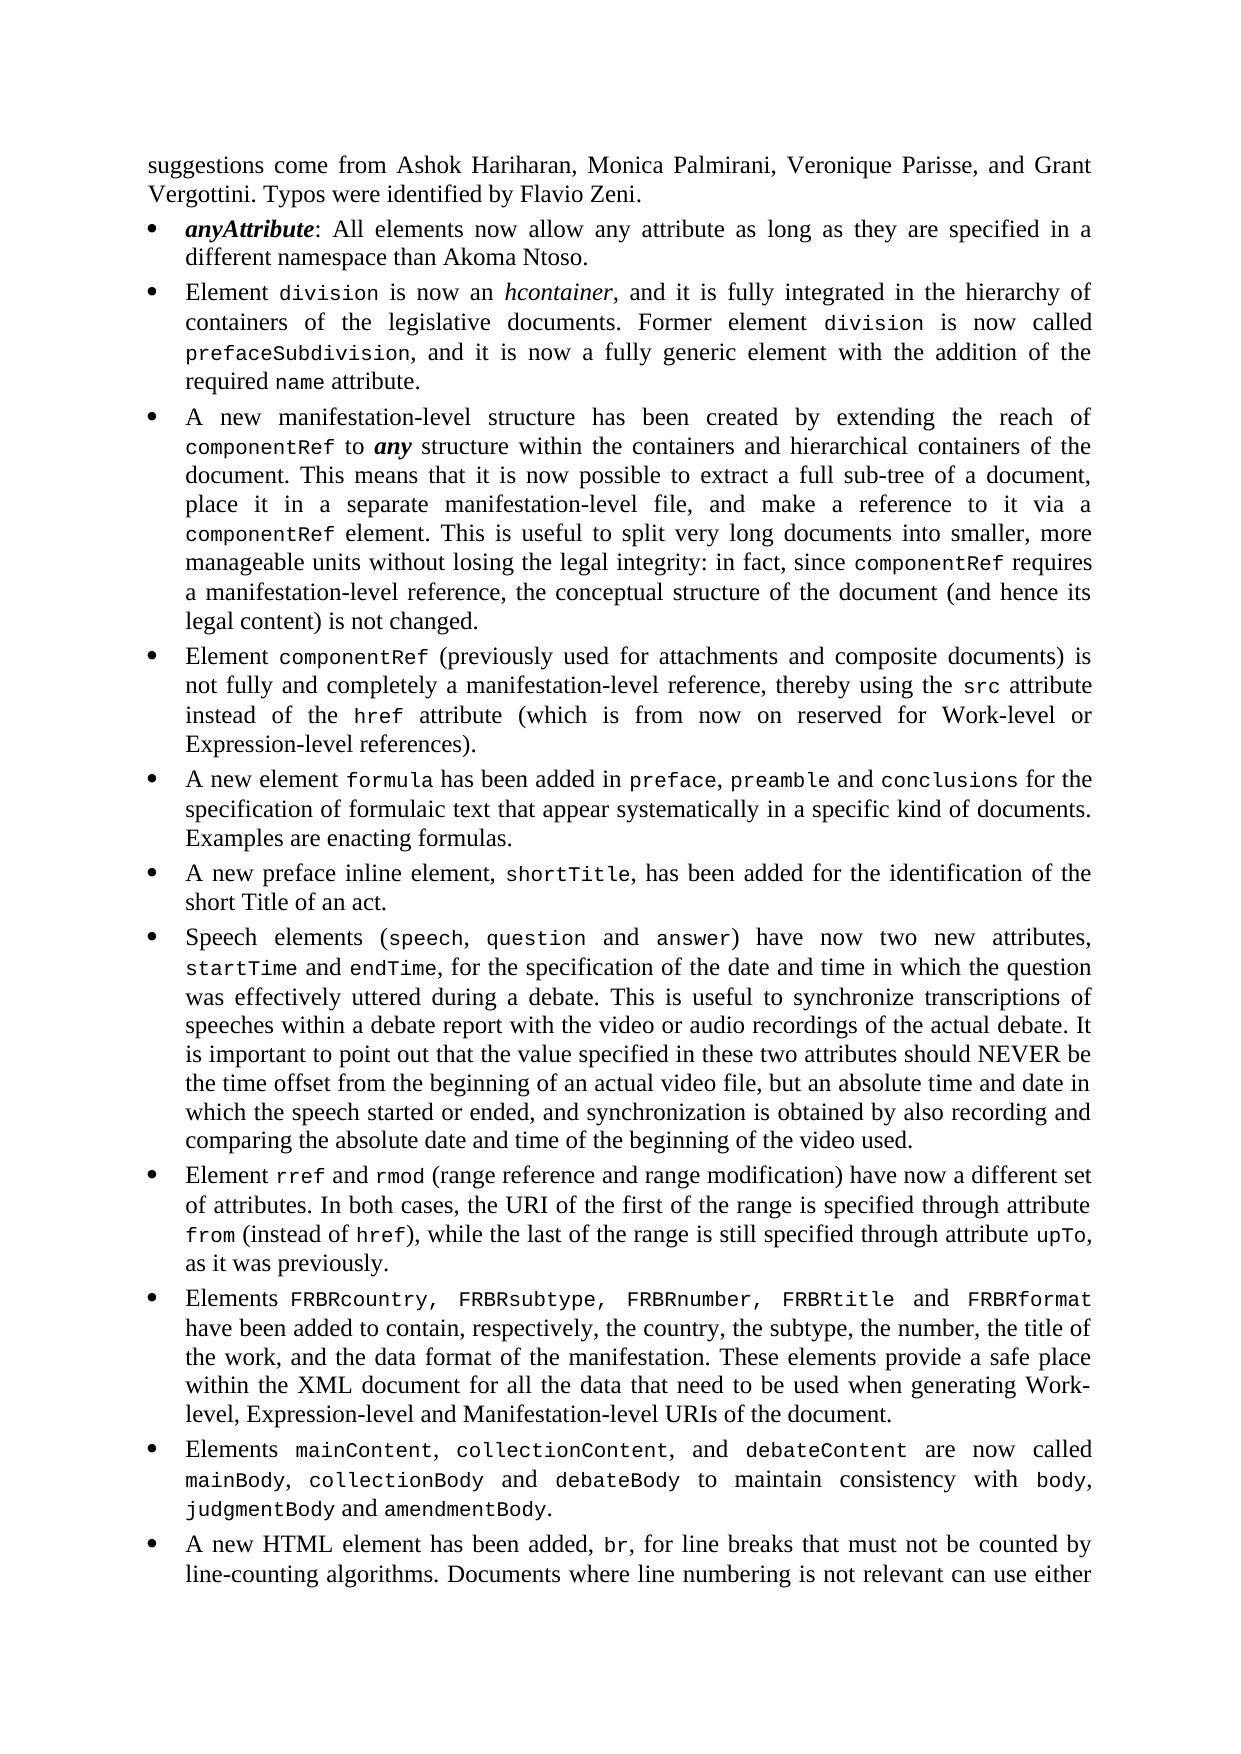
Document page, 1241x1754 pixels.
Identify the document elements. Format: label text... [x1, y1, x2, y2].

list Elements FRBRcountry, FRBRsubtype, FRBRnumber, FRBRtitle and FRBRformat have been added to contain, respectively, the country, the subtype, the number, the title of the work, and the data format of the manifestation. These elements provide a safe place within the XML document for all the data that need to be used when generating Work-level, Expression-level and Manifestation-level URIs of the document. [148, 1283, 1092, 1428]
list A new element formula has been added in preface, preamble and conclusions for the specification of formulaic text that appear systematically in a specific kind of documents. Examples are enacting formulas. [148, 764, 1092, 852]
list A new manifestation-level structure has been created by extending the reach of componentRef to any structure within the containers and hierarchical containers of the document. This means that it is now possible to extract a full sub-tree of a document, place it in a separate manifestation-level file, and make a reference to it via a componentRef element. This is useful to split very long documents into smaller, more manageable units without losing the legal integrity: in fact, since componentRef requires a manifestation-level reference, the conceptual structure of the document (and hence its legal content) is not changed. [148, 402, 1092, 634]
list Element componentRef (previously used for attachments and composite documents) is not fully and completely a manifestation-level reference, thereby using the src attribute instead of the href attribute (which is from now on reserved for Work-level or Expression-level references). [148, 641, 1092, 758]
list anyAttribute: All elements now allow any attribute as long as they are specified in a different namespace than Akoma Ntoso. [148, 214, 1092, 271]
list Element division is now an hcontainer, and it is fully integrated in the hierarchy of containers of the legislative documents. Former element division is now called prefaceSubdivision, and it is now a fully generic element with the addition of the required name attribute. [148, 277, 1092, 396]
list A new HTML element has been added, br, for line breaks that must not be counted by line-counting algorithms. Documents where line numbering is not relevant can use either [148, 1529, 1092, 1587]
list Elements mainContent, collectionContent, and debateContent are now called mainBody, collectionBody and debateBody to maintain consistency with body, judgmentBody and amendmentBody. [148, 1434, 1092, 1523]
list A new preface inline element, shortTitle, has been added for the identification of the short Title of an act. [148, 858, 1092, 916]
list Element rref and rmod (range reference and range modification) have now a different set of attributes. In both cases, the URI of the first of the range is specified through attribute from (instead of href), while the last of the range is still specified through attribute upTo, as it was previously. [148, 1160, 1092, 1277]
text suggestions come from Ashok Hariharan, Monica Palmirani, Veronique Parisse, and Grant Vergottini. Typos were identified by Flavio Zeni. [148, 150, 1092, 207]
list Speech elements (speech, question and answer) have now two new attributes, startTime and endTime, for the specification of the date and time in which the question was effectively uttered during a debate. This is useful to synchronize transcriptions of speeches within a debate report with the video or audio recordings of the actual debate. It is important to point out that the value specified in these two attributes should NEVER be the time offset from the beginning of an actual video file, but an absolute time and date in which the speech started or ended, and synchronization is obtained by also recording and comparing the absolute date and time of the beginning of the video used. [148, 922, 1092, 1154]
